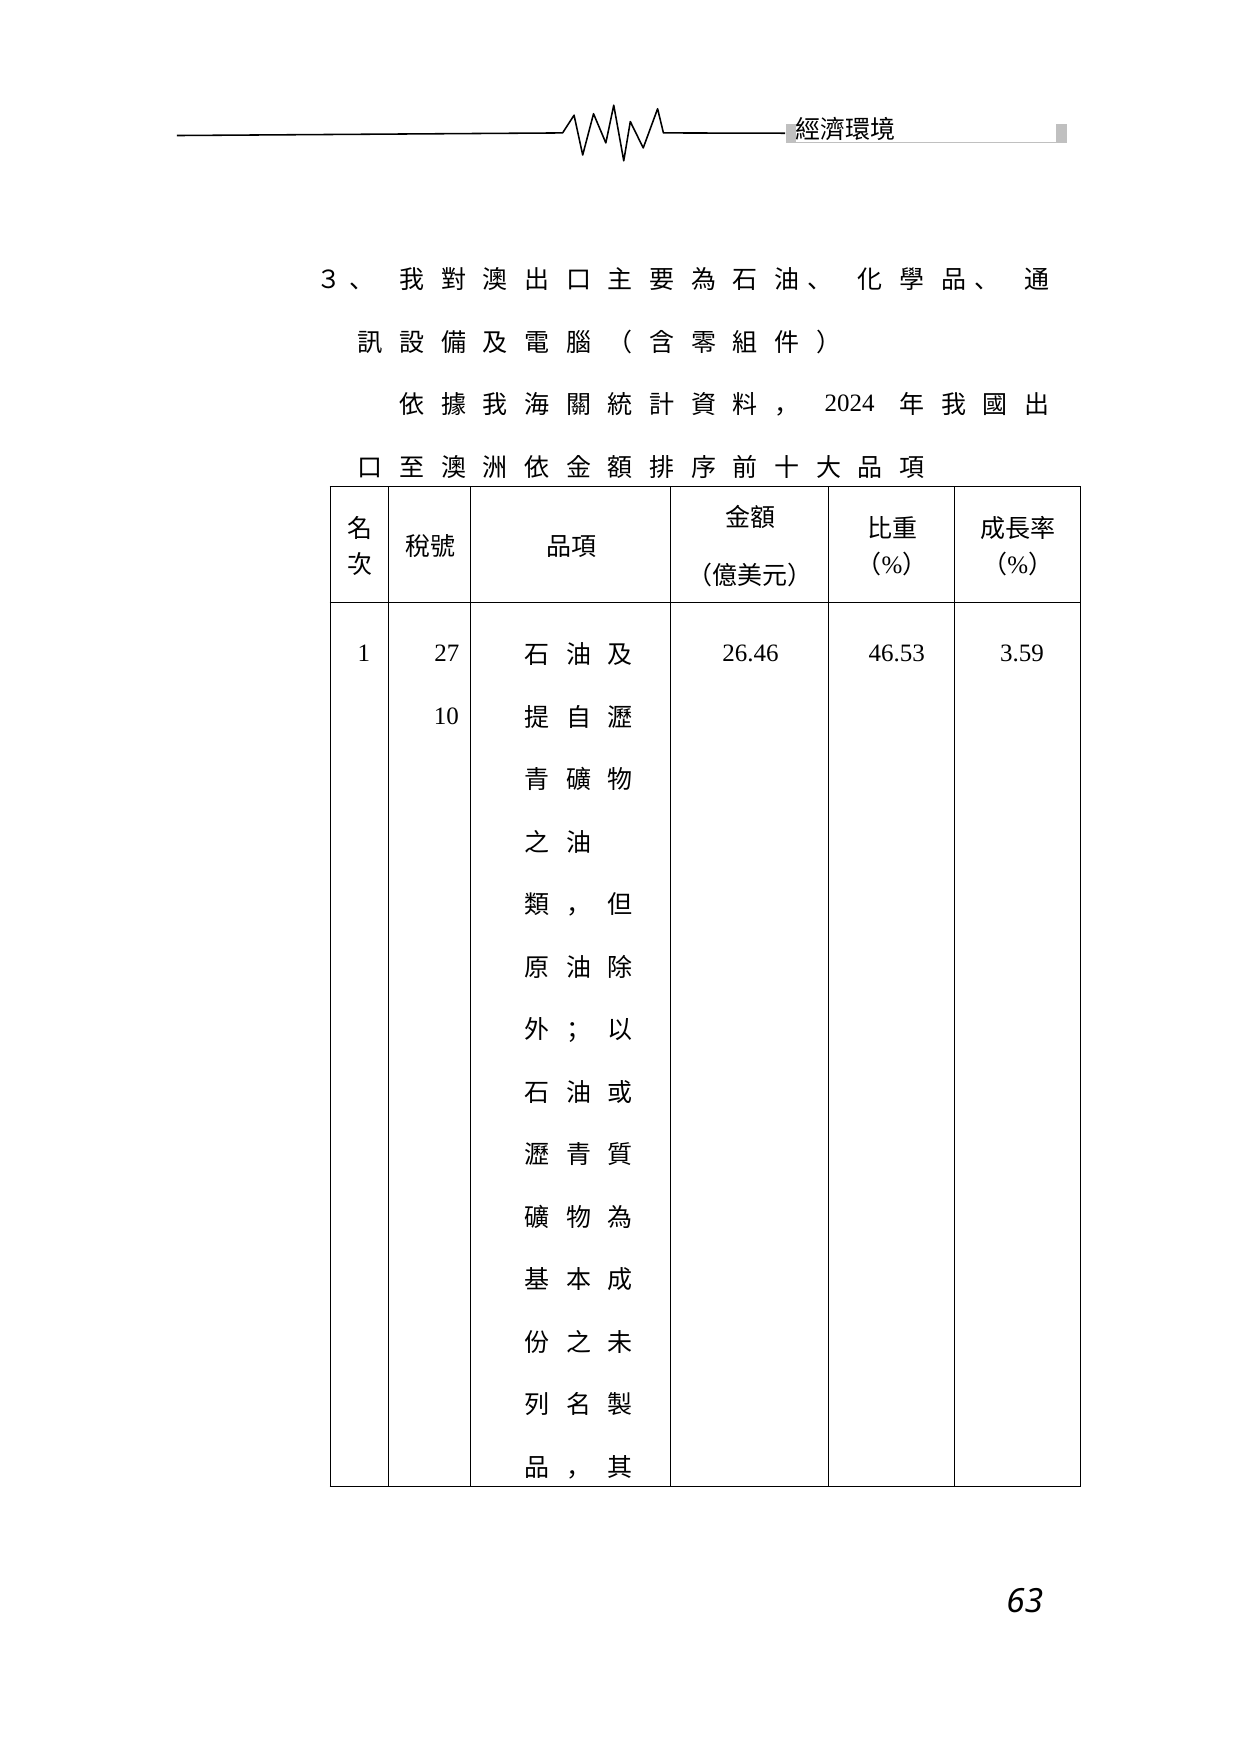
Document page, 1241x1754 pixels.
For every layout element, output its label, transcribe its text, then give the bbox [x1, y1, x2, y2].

table_header 品項 [471, 487, 670, 602]
table_header 名次 [331, 487, 388, 602]
table_header 成長率（%） [955, 487, 1080, 602]
table_cell 2710 [389, 603, 470, 1486]
table_cell 26.46 [671, 603, 828, 1486]
table_cell 1 [331, 603, 388, 1486]
text ３、我對澳出口主要為石油、化學品、通訊設備及電腦（含零組件） [281, 236, 1058, 361]
table_header 稅號 [389, 487, 470, 602]
table_cell 3.59 [955, 603, 1080, 1486]
table_header 比重（%） [829, 487, 954, 602]
table_cell 46.53 [829, 603, 954, 1486]
table_header 金額 （億美元） [671, 487, 828, 602]
table_cell 石油及提自瀝青礦物之油類，但原油除外；以石油或瀝青質礦物為基本成份之未列名製品，其 [471, 603, 670, 1486]
text 依據我海關統計資料，2024年我國出口至澳洲依金額排序前十大品項 [330, 361, 1058, 486]
